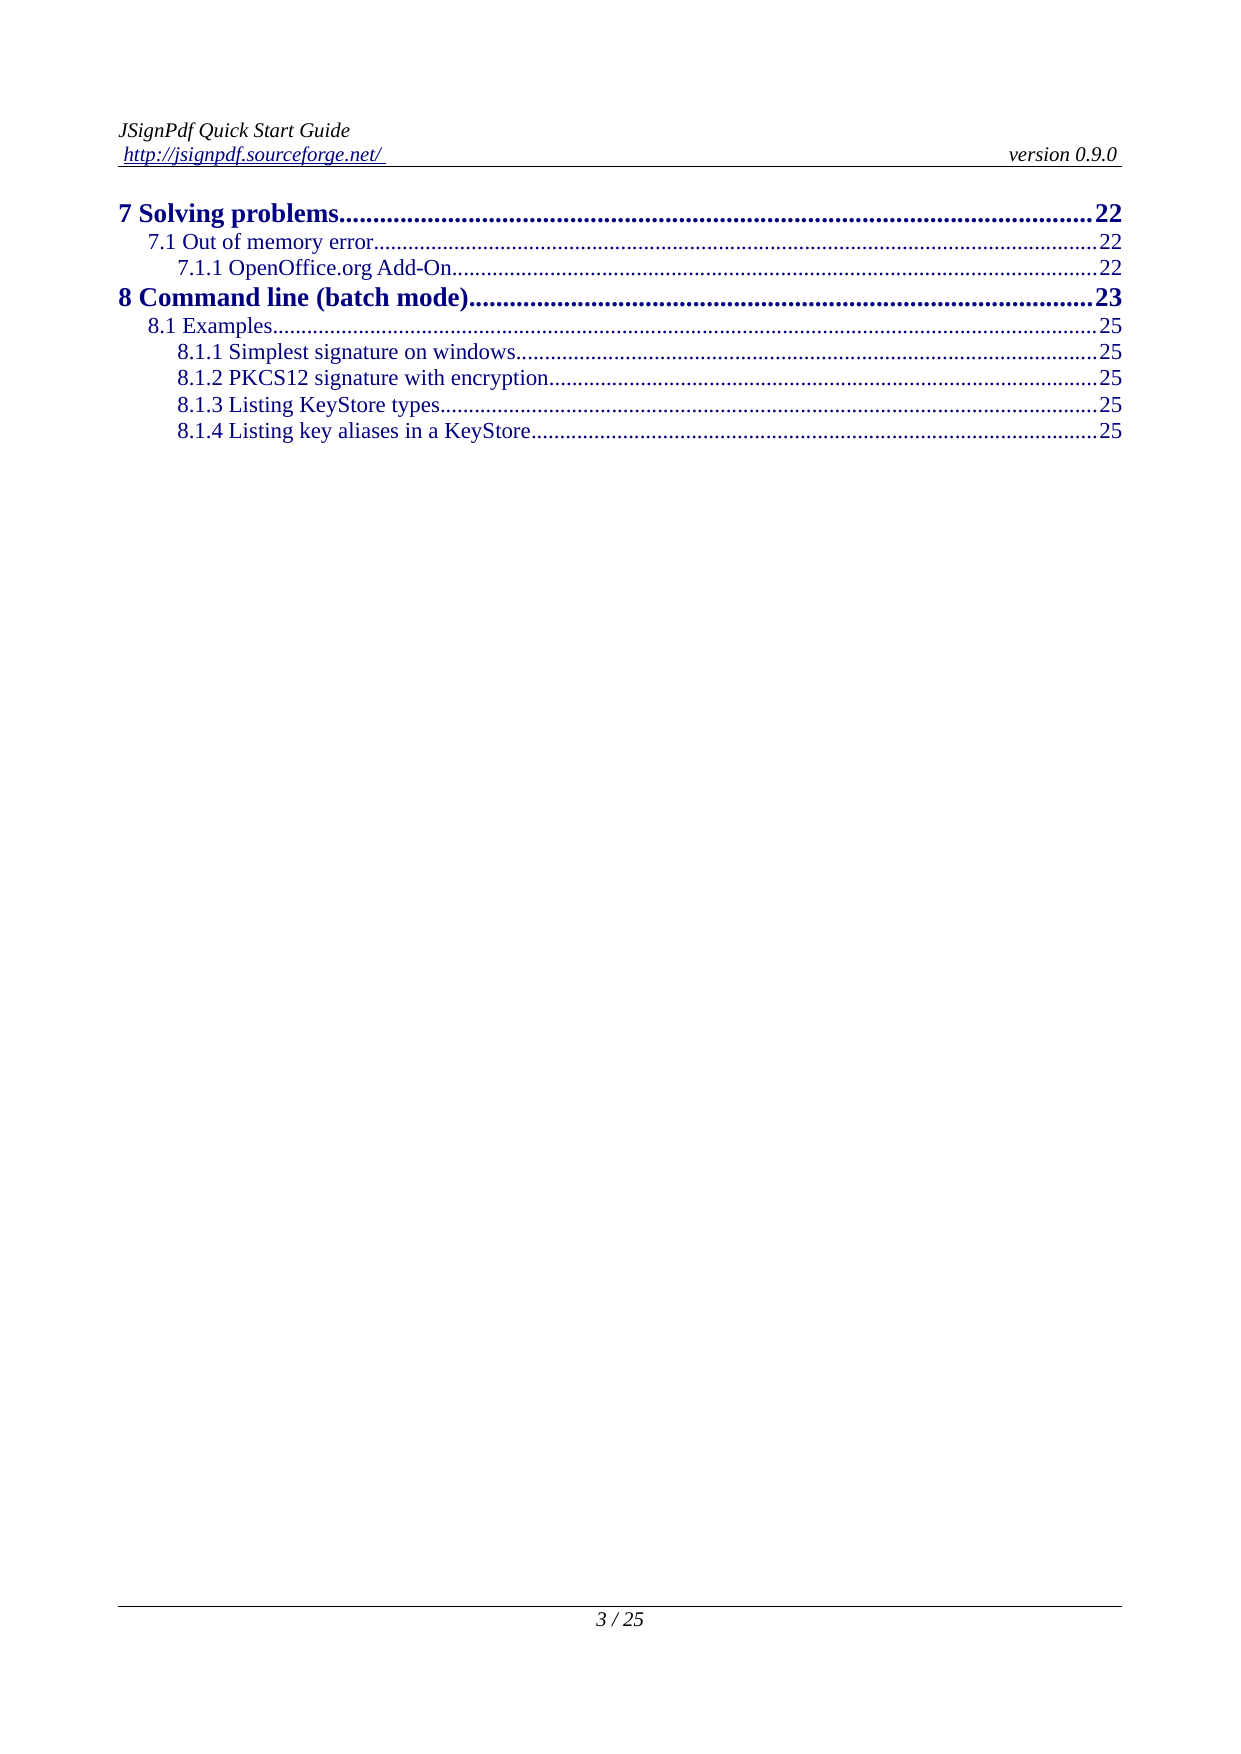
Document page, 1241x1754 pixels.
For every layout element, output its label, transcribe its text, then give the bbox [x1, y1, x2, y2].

text 8.1.3 Listing KeyStore types 25 [177, 391, 1122, 417]
text 8.1.1 Simplest signature on windows 25 [177, 338, 1122, 364]
text 7 Solving problems 22 [118, 197, 1122, 228]
text 8.1.4 Listing key aliases in a KeyStore 25 [177, 417, 1122, 443]
text 7.1.1 OpenOffice.org Add-On 22 [177, 254, 1122, 281]
text 8.1.2 PKCS12 signature with encryption 25 [177, 364, 1122, 391]
text 8 Command line (batch mode) 23 [118, 281, 1122, 312]
text 8.1 Examples 25 [148, 312, 1122, 338]
text 7.1 Out of memory error 22 [148, 228, 1122, 254]
